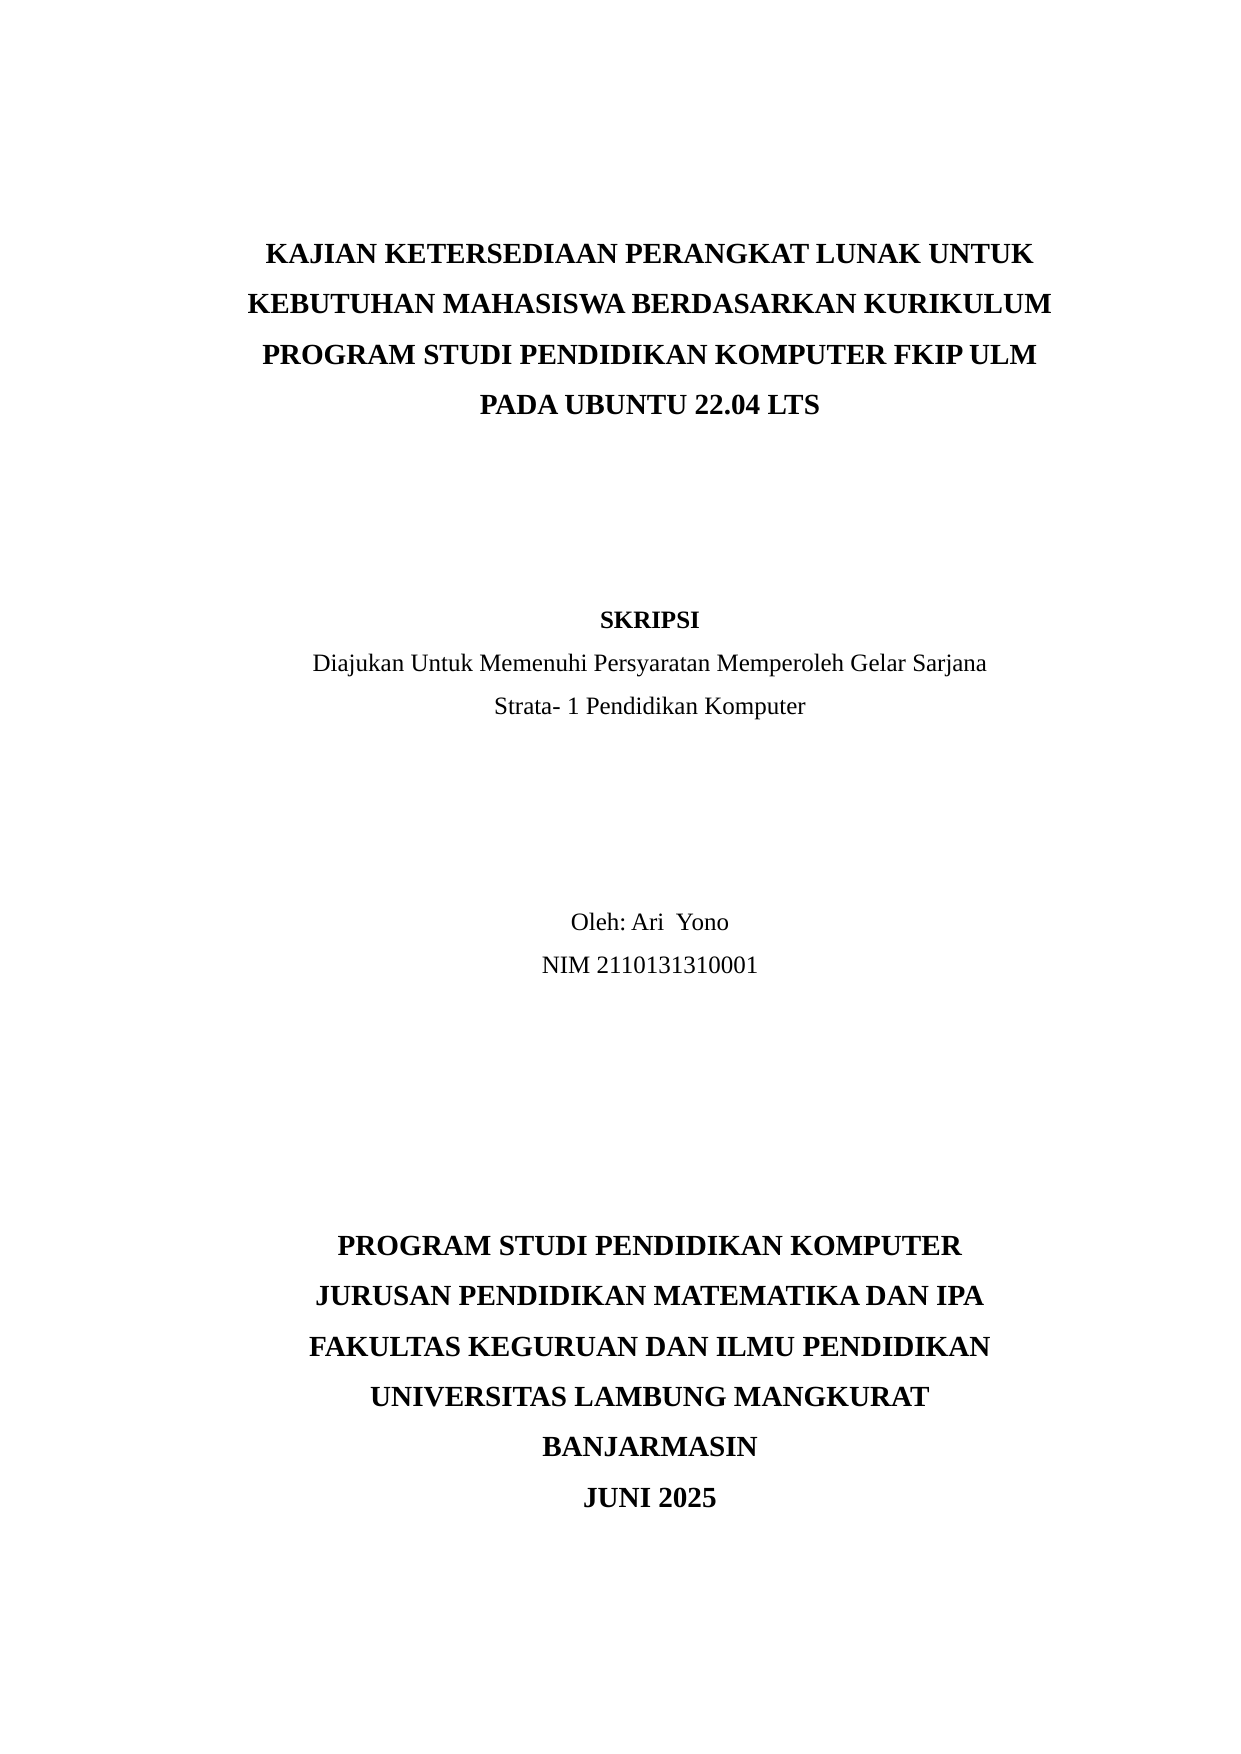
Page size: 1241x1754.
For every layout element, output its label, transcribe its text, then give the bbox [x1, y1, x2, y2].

text NIM 2110131310001 [236, 950, 1063, 979]
text JUNI 2025 [236, 1480, 1063, 1513]
text SKRIPSI [236, 605, 1063, 634]
text Diajukan Untuk Memenuhi Persyaratan Memperoleh Gelar Sarjana [236, 648, 1063, 677]
text PROGRAM STUDI PENDIDIKAN KOMPUTER [236, 1228, 1063, 1262]
text FAKULTAS KEGURUAN DAN ILMU PENDIDIKAN [236, 1329, 1063, 1362]
text JURUSAN PENDIDIKAN MATEMATIKA DAN IPA [236, 1278, 1063, 1312]
text UNIVERSITAS LAMBUNG MANGKURAT [236, 1379, 1063, 1413]
text Oleh: Ari Yono [236, 907, 1063, 936]
text KAJIAN KETERSEDIAAN PERANGKAT LUNAK UNTUK KEBUTUHAN MAHASISWA BERDASARKAN KURIKULUM PROGRAM STUDI PENDIDIKAN KOMPUTER FKIP ULM PADA UBUNTU 22.04 LTS [236, 236, 1063, 421]
text Strata- 1 Pendidikan Komputer [236, 691, 1063, 720]
text BANJARMASIN [236, 1429, 1063, 1463]
